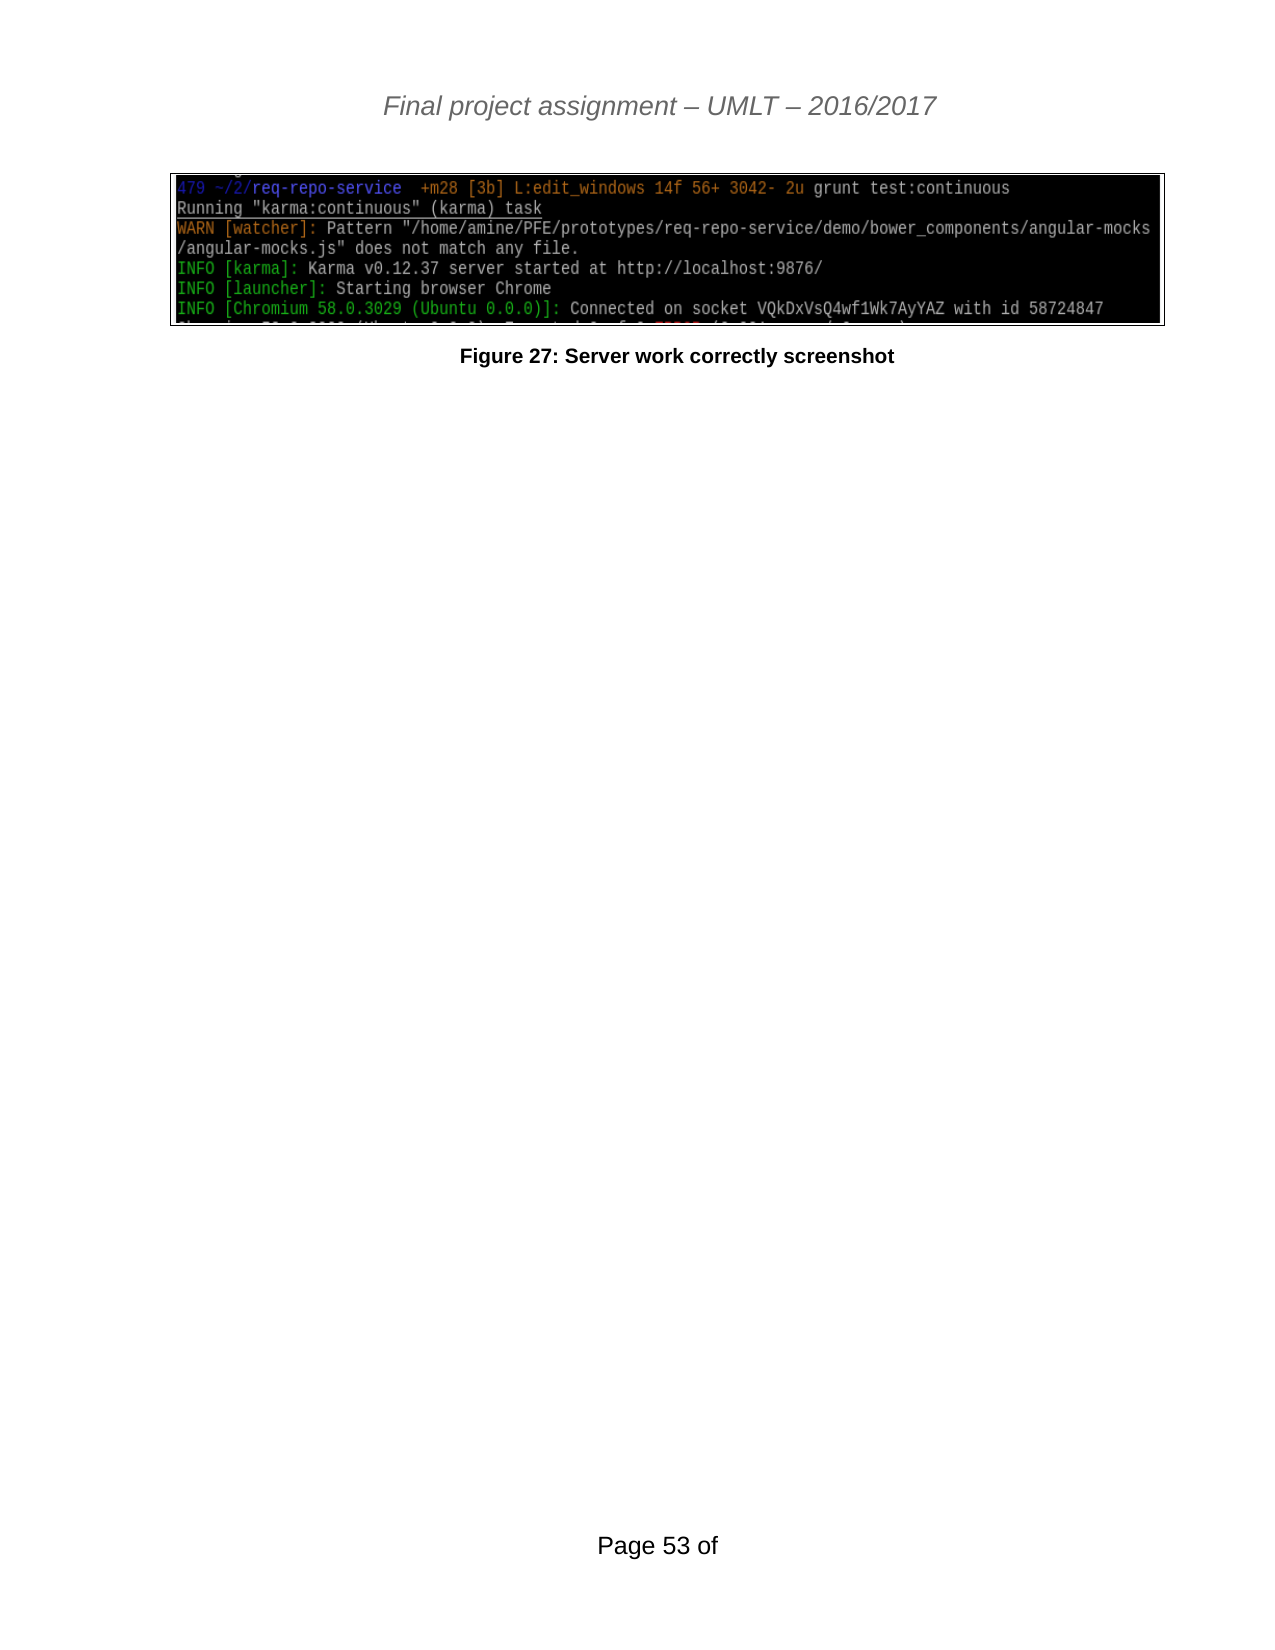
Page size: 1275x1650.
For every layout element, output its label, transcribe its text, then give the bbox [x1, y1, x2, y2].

picture [173, 175, 1162, 323]
text Figure 27: Server work correctly screenshot [164, 151, 1158, 369]
